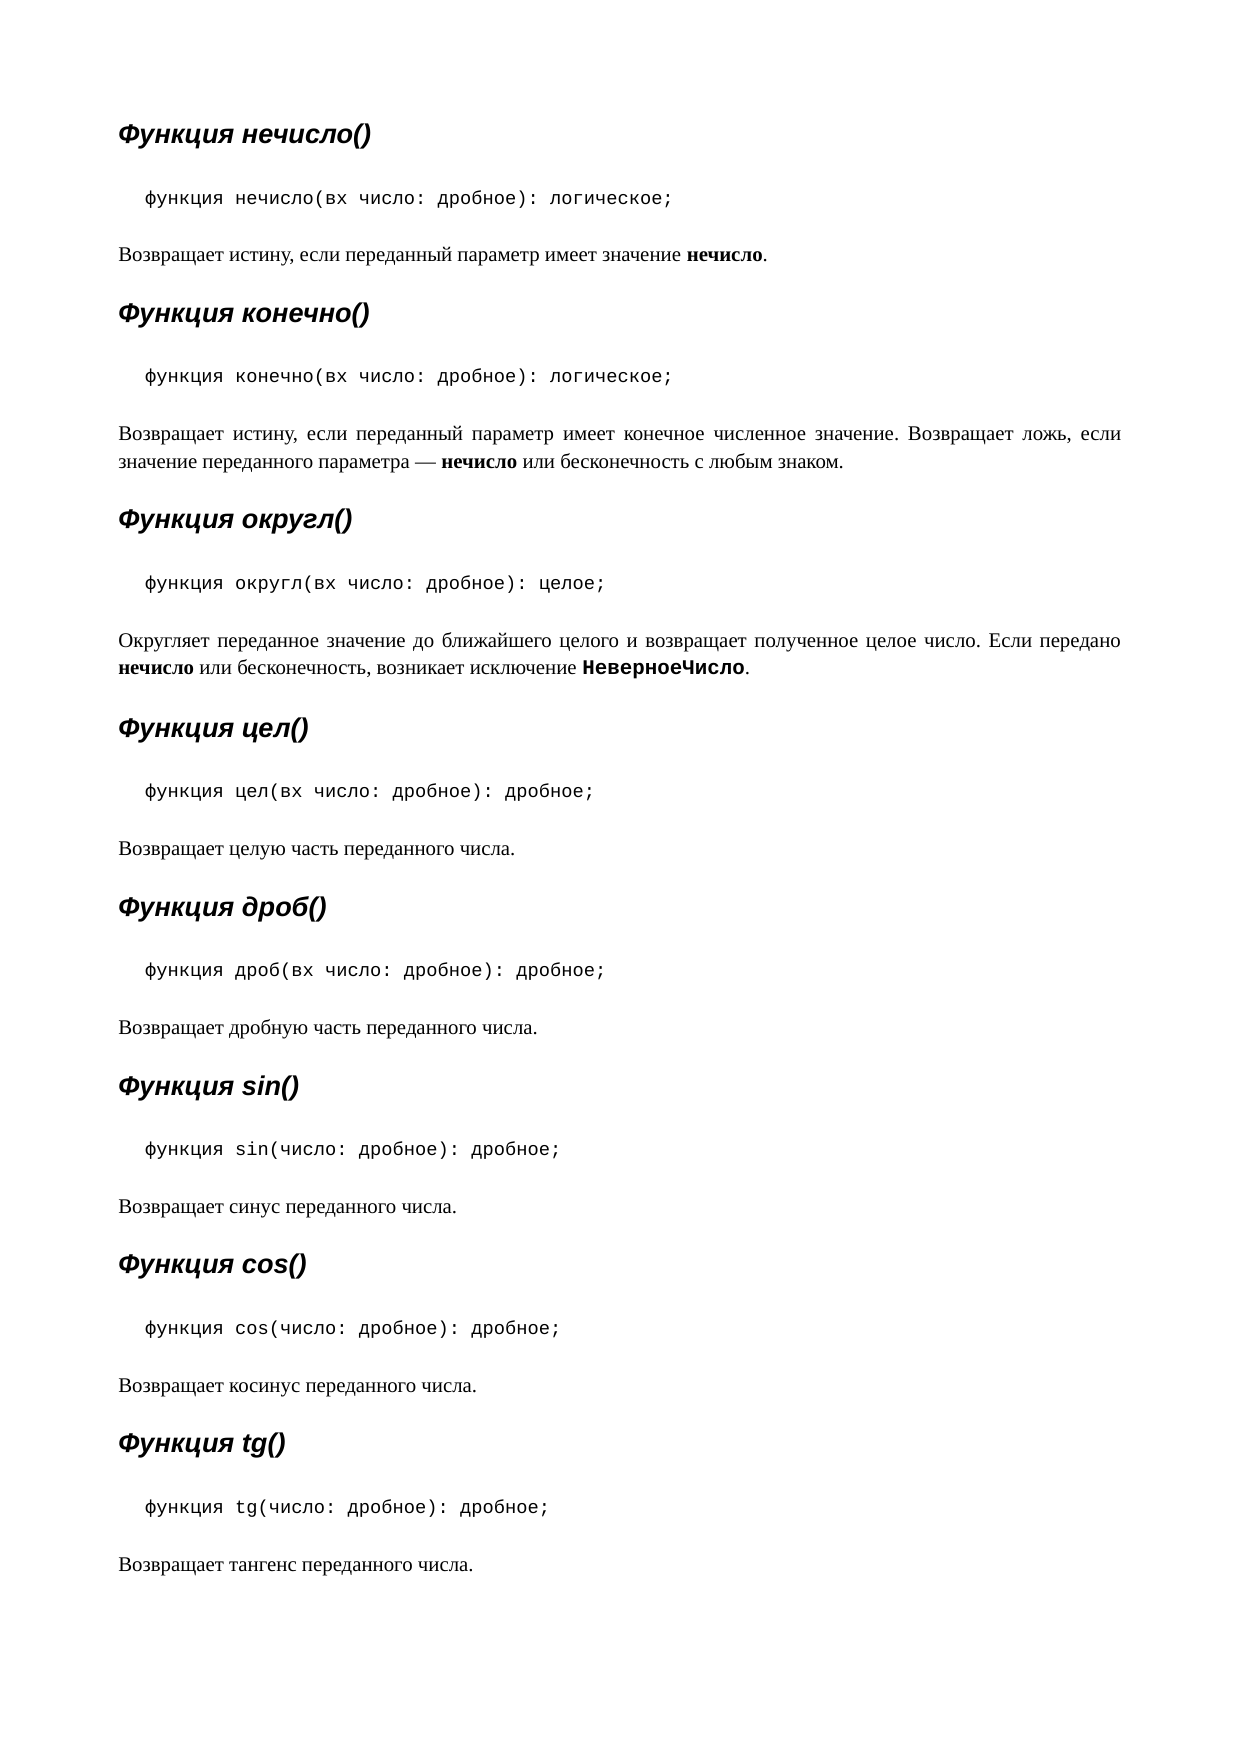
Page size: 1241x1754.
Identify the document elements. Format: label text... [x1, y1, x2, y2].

subtitle Функция sin() [118, 1069, 1122, 1101]
text Возвращает синус переданного числа. [118, 1194, 1122, 1218]
text функция дроб(вх число: дробное): дробное; [136, 952, 1104, 991]
text Возвращает косинус переданного числа. [118, 1373, 1122, 1397]
text Возвращает истину, если переданный параметр имеет значение нечисло. [118, 242, 1122, 266]
text функция sin(число: дробное): дробное; [136, 1131, 1104, 1170]
text функция tg(число: дробное): дробное; [136, 1489, 1104, 1528]
text функция конечно(вх число: дробное): логическое; [136, 358, 1104, 397]
text Возвращает дробную часть переданного числа. [118, 1015, 1122, 1039]
subtitle Функция округл() [118, 503, 1122, 535]
text функция цел(вх число: дробное): дробное; [136, 773, 1104, 812]
subtitle Функция tg() [118, 1427, 1122, 1458]
text функция округл(вх число: дробное): целое; [136, 565, 1104, 604]
subtitle Функция конечно() [118, 297, 1122, 328]
text Возвращает истину, если переданный параметр имеет конечное численное значение. Возвращает ложь, если значение переданного параметра — нечисло или бесконечность с любым знаком. [118, 421, 1122, 473]
text Возвращает целую часть переданного числа. [118, 836, 1122, 860]
text функция нечисло(вх число: дробное): логическое; [136, 179, 1104, 218]
subtitle Функция нечисло() [118, 118, 1122, 149]
text функция cos(число: дробное): дробное; [136, 1310, 1104, 1349]
subtitle Функция cos() [118, 1248, 1122, 1280]
text Возвращает тангенс переданного числа. [118, 1551, 1122, 1576]
subtitle Функция дроб() [118, 891, 1122, 922]
text Округляет переданное значение до ближайшего целого и возвращает полученное целое число. Если передано нечисло или бесконечность, возникает исключение НеверноеЧисло. [118, 628, 1122, 681]
subtitle Функция цел() [118, 712, 1122, 743]
